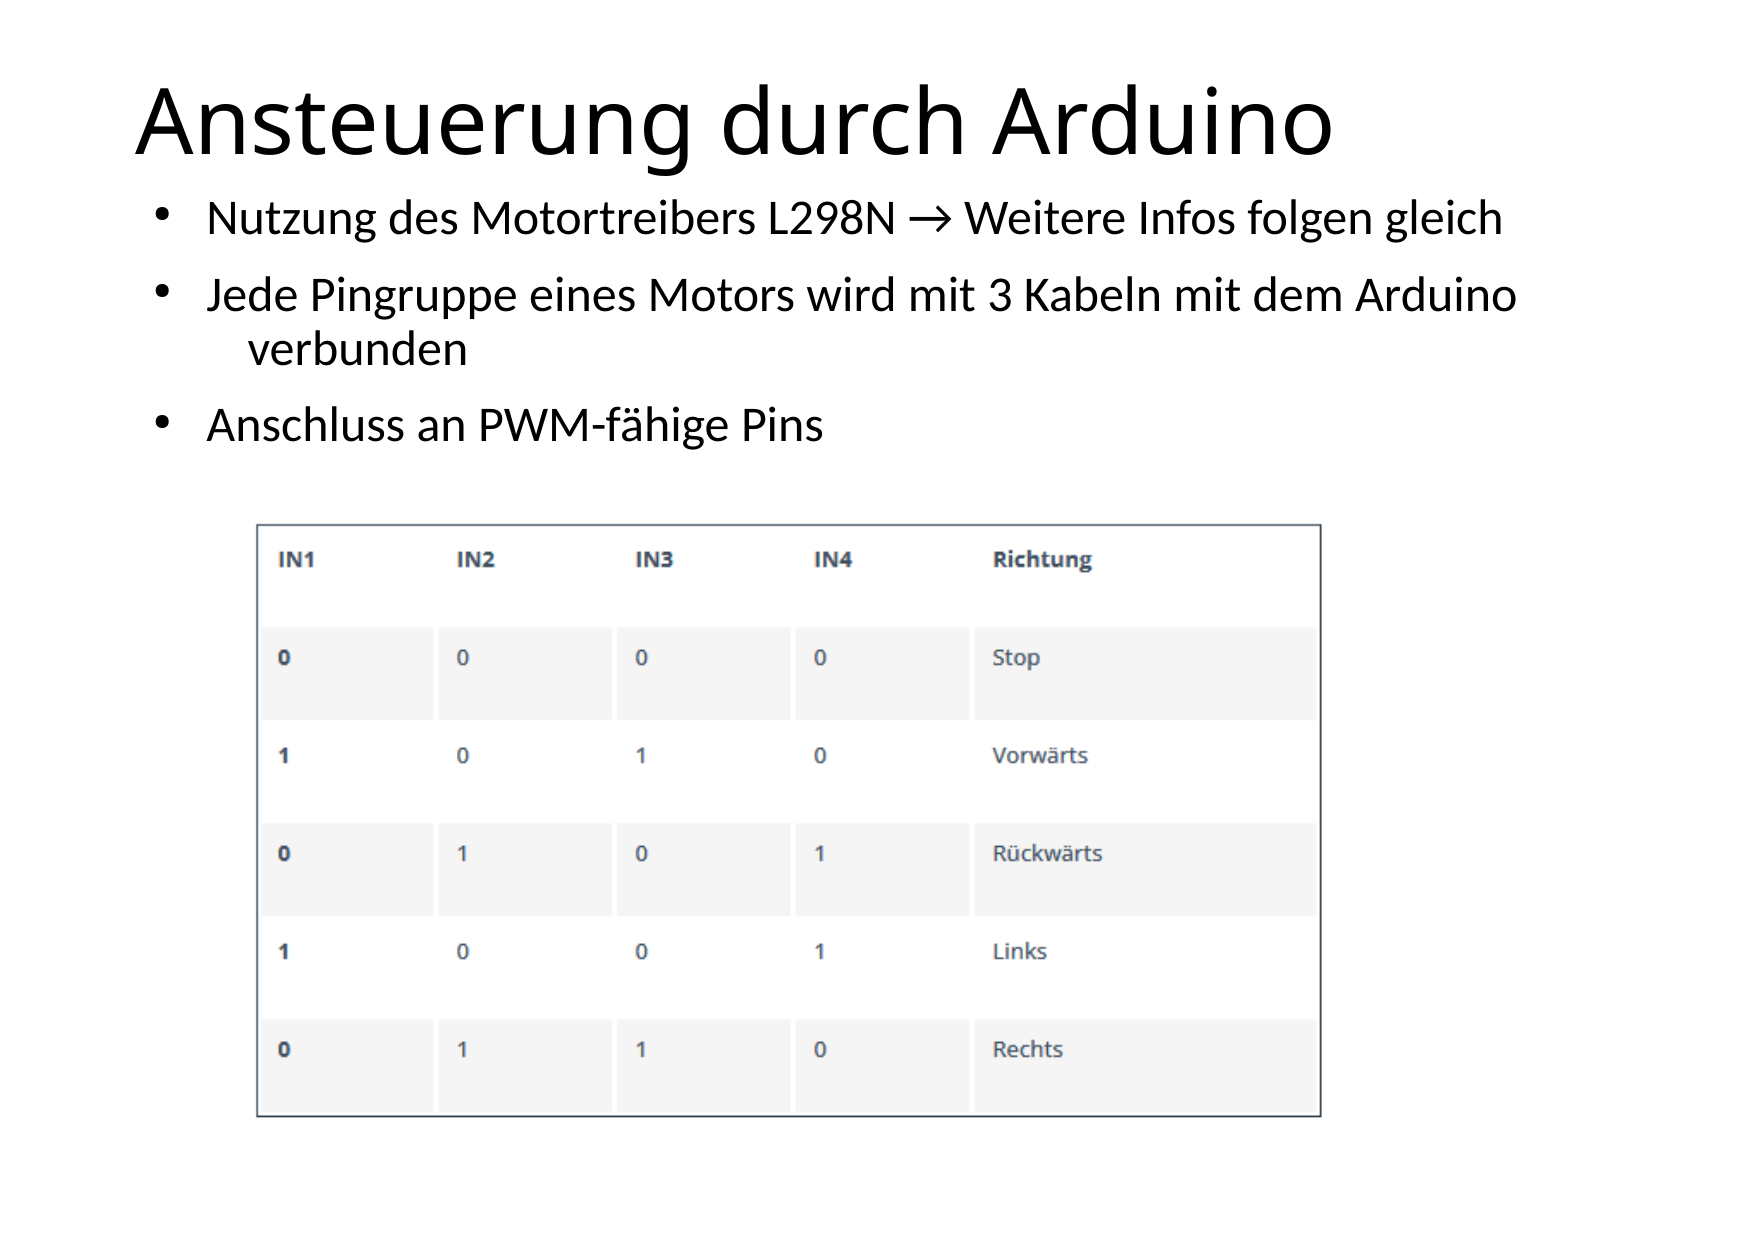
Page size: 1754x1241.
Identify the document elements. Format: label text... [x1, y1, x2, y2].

picture [236, 497, 1358, 1152]
list Nutzung des Motortreibers L298N → Weitere Infos folgen gleich Jede Pingruppe eines Motors wird mit 3 Kabeln mit dem Arduino verbunden Anschluss an PWM-fähige Pins [120, 183, 1634, 1175]
title Ansteuerung durch Arduino [120, 66, 1634, 183]
